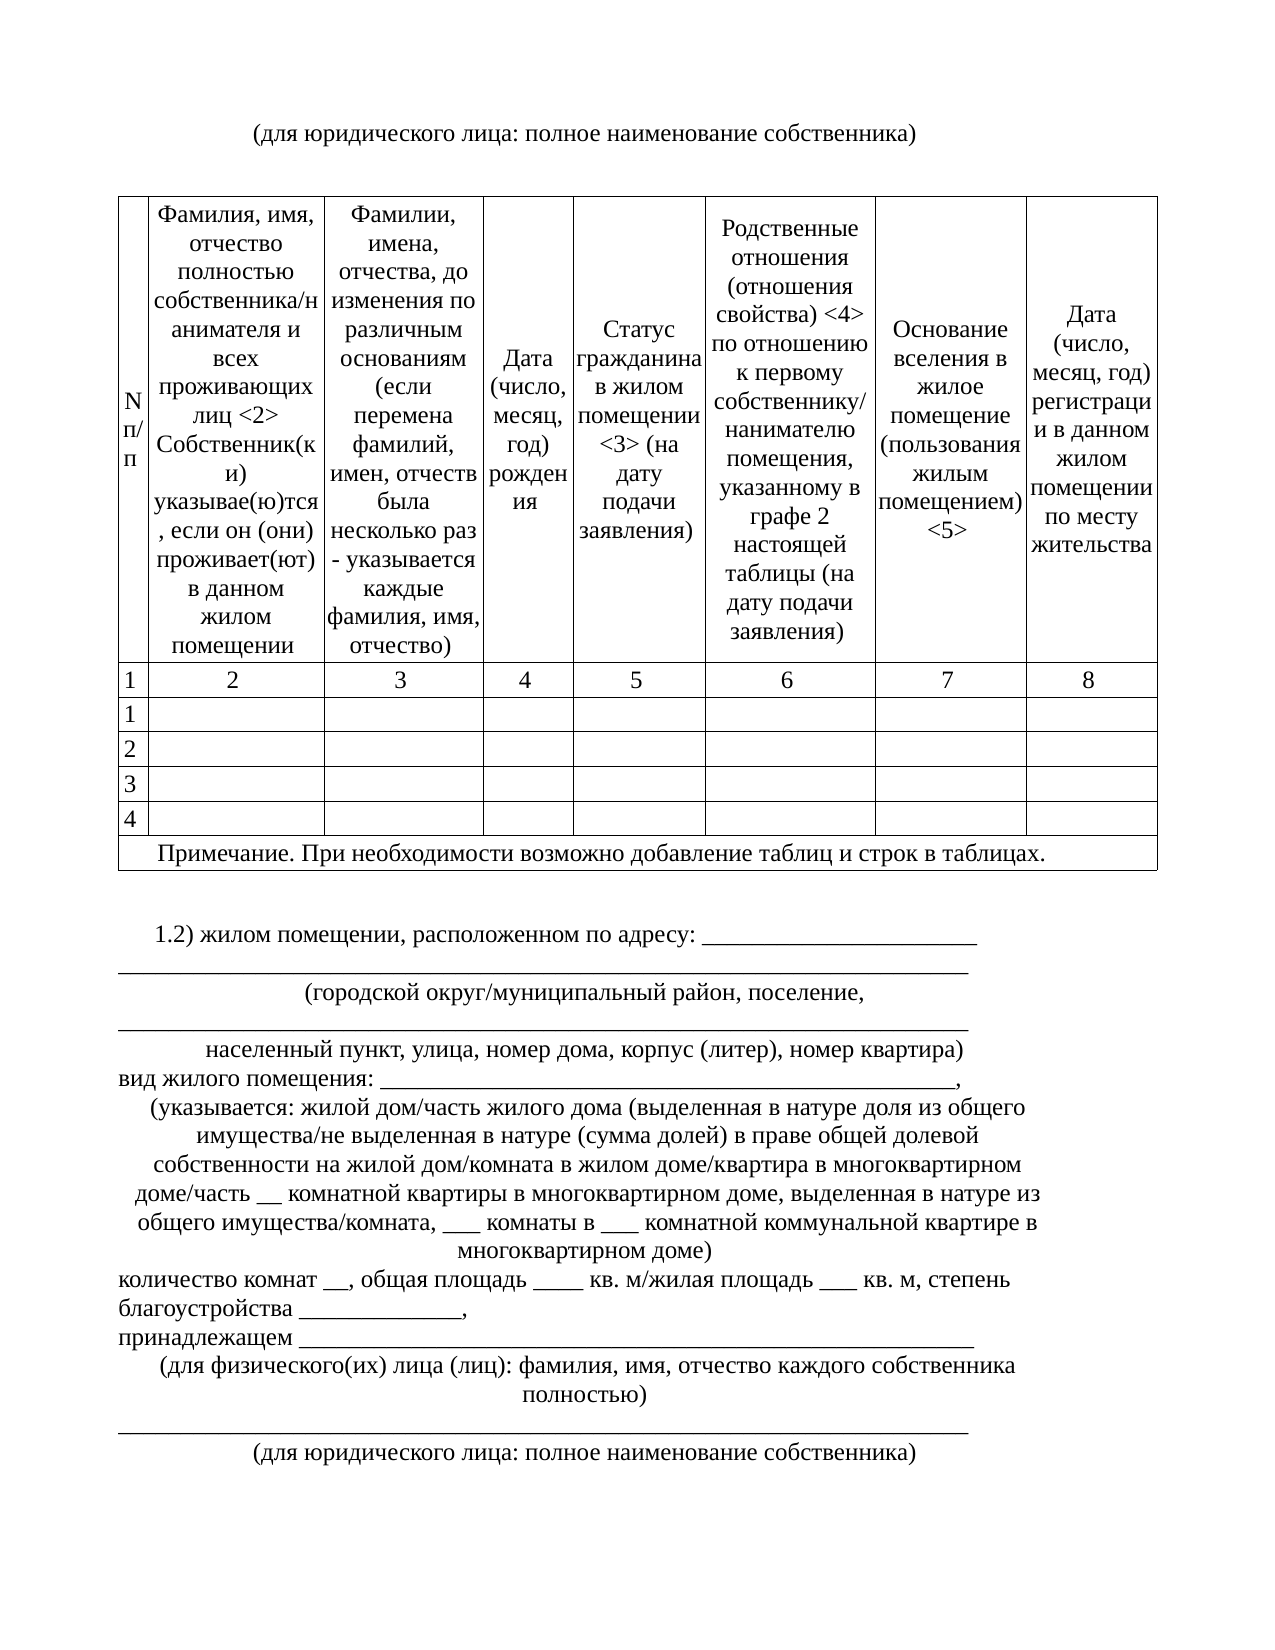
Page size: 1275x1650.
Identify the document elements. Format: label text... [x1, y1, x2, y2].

table_cell 4 [119, 802, 148, 835]
table_cell [149, 698, 324, 731]
table_cell [876, 732, 1026, 766]
table_header 1.2) жилом помещении, расположенном по адресу: ______________________ [118, 919, 1057, 948]
table_cell 1 [119, 663, 148, 697]
table_cell ____________________________________________________________________ [118, 1408, 1057, 1437]
table_cell [484, 802, 573, 835]
table_cell (для юридического лица: полное наименование собственника) [118, 1437, 1057, 1465]
table_cell [1027, 732, 1157, 766]
table_cell [1027, 698, 1157, 731]
table_cell [484, 767, 573, 801]
table_cell [574, 732, 705, 766]
table_cell [149, 767, 324, 801]
table_cell (городской округ/муниципальный район, поселение, [118, 977, 1057, 1005]
table_cell [325, 802, 483, 835]
table_cell [325, 767, 483, 801]
table_cell [706, 767, 875, 801]
table_cell 2 [149, 663, 324, 697]
table_cell [574, 767, 705, 801]
table_header Фамилия, имя, отчество полностью собственника/нанимателя и всех проживающих лиц <2> Собственник(ки) указывае(ю)тся, если он (они) проживает(ют) в данном жилом помещении [149, 197, 324, 662]
table_cell 5 [574, 663, 705, 697]
table_cell [325, 732, 483, 766]
table_header N п/п [119, 197, 148, 662]
table_header Фамилии, имена, отчества, до изменения по различным основаниям (если перемена фамилий, имен, отчеств была несколько раз - указывается каждые фамилия, имя, отчество) [325, 197, 483, 662]
table_cell 3 [119, 767, 148, 801]
table_header Родственные отношения (отношения свойства) <4> по отношению к первому собственнику/нанимателю помещения, указанному в графе 2 настоящей таблицы (на дату подачи заявления) [706, 197, 875, 662]
table_cell 2 [119, 732, 148, 766]
table_cell [1027, 802, 1157, 835]
table_cell [484, 698, 573, 731]
table_cell [149, 802, 324, 835]
table_cell [876, 802, 1026, 835]
table_header Дата (число, месяц, год) рождения [484, 197, 573, 662]
table_header Статус гражданина в жилом помещении <3> (на дату подачи заявления) [574, 197, 705, 662]
table_cell (указывается: жилой дом/часть жилого дома (выделенная в натуре доля из общего имущества/не выделенная в натуре (сумма долей) в праве общей долевой собственности на жилой дом/комната в жилом доме/квартира в многоквартирном доме/часть __ комнатной квартиры в многоквартирном доме, выделенная в натуре из общего имущества/комната, ___ комнаты в ___ комнатной коммунальной квартире в многоквартирном доме) [118, 1092, 1057, 1264]
table_header Дата (число, месяц, год) регистрации в данном жилом помещении по месту жительства [1027, 197, 1157, 662]
table_cell ____________________________________________________________________ [118, 1005, 1057, 1034]
table_cell 4 [484, 663, 573, 697]
table_cell [325, 698, 483, 731]
table_cell 3 [325, 663, 483, 697]
table_cell количество комнат __, общая площадь ____ кв. м/жилая площадь ___ кв. м, степень благоустройства _____________, [118, 1264, 1057, 1322]
table_cell [876, 698, 1026, 731]
table_cell принадлежащем ______________________________________________________ [118, 1322, 1057, 1350]
table_cell [484, 732, 573, 766]
table_cell 6 [706, 663, 875, 697]
table_cell [1027, 767, 1157, 801]
table_cell 7 [876, 663, 1026, 697]
table_cell ____________________________________________________________________ [118, 948, 1057, 977]
table_cell [574, 802, 705, 835]
table_cell Примечание. При необходимости возможно добавление таблиц и строк в таблицах. [119, 836, 1157, 870]
table_cell (для юридического лица: полное наименование собственника) [118, 118, 1057, 147]
table_cell вид жилого помещения: ______________________________________________, [118, 1063, 1057, 1092]
table_cell (для физического(их) лица (лиц): фамилия, имя, отчество каждого собственника полностью) [118, 1350, 1057, 1408]
table_header Основание вселения в жилое помещение (пользования жилым помещением) <5> [876, 197, 1026, 662]
table_cell [149, 732, 324, 766]
table_cell [706, 698, 875, 731]
table_cell [706, 802, 875, 835]
table_cell населенный пункт, улица, номер дома, корпус (литер), номер квартира) [118, 1034, 1057, 1063]
table_cell 8 [1027, 663, 1157, 697]
table_cell [706, 732, 875, 766]
table_cell [574, 698, 705, 731]
table_cell 1 [119, 698, 148, 731]
table_cell [876, 767, 1026, 801]
